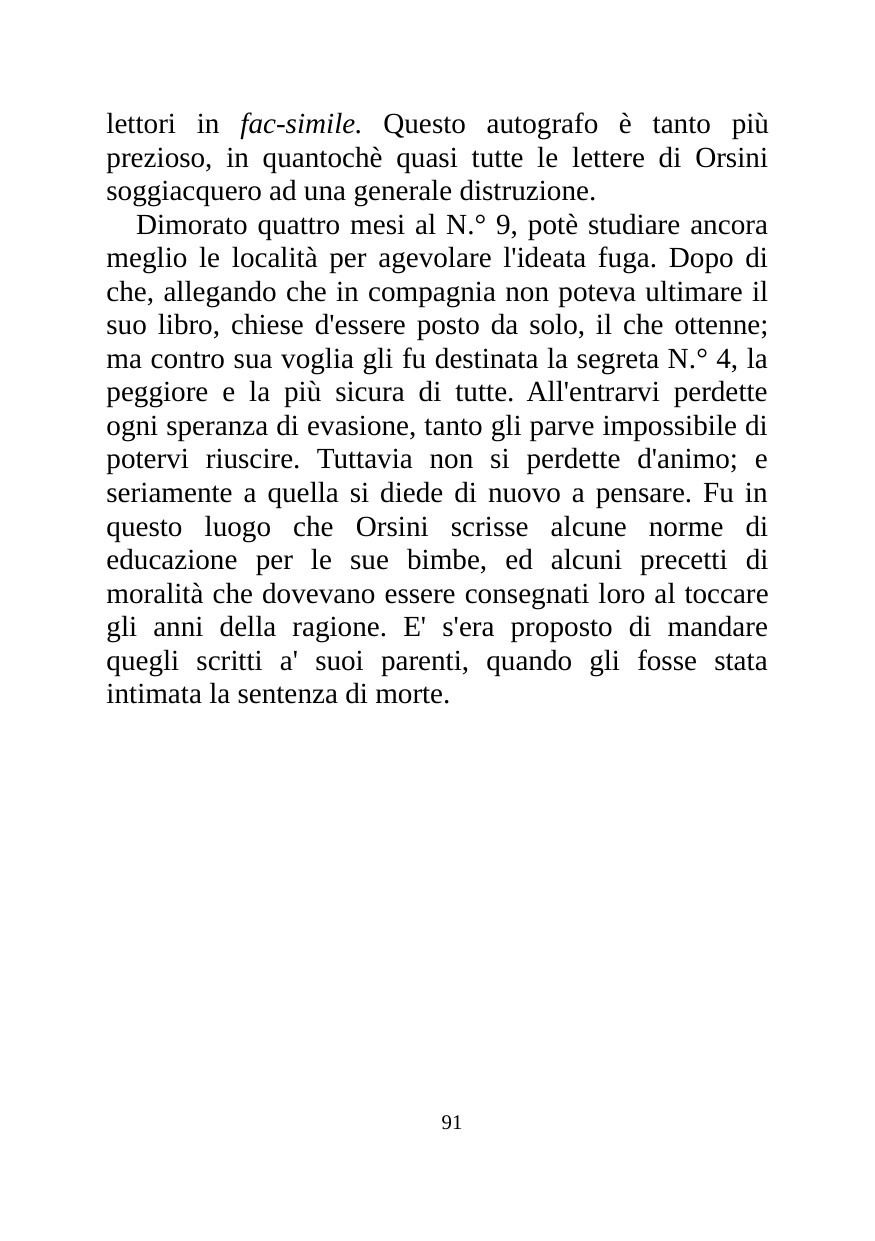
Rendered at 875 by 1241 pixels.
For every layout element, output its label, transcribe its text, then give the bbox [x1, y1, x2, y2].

text lettori in fac-simile. Questo autografo è tanto più prezioso, in quantochè quasi tutte le lettere di Orsini soggiacquero ad una generale distruzione. [106, 106, 769, 207]
text Dimorato quattro mesi al N.° 9, potè studiare ancora meglio le località per agevolare l'ideata fuga. Dopo di che, allegando che in compagnia non poteva ultimare il suo libro, chiese d'essere posto da solo, il che ottenne; ma contro sua voglia gli fu destinata la segreta N.° 4, la peggiore e la più sicura di tutte. All'entrarvi perdette ogni speranza di evasione, tanto gli parve impossibile di potervi riuscire. Tuttavia non si perdette d'animo; e seriamente a quella si diede di nuovo a pensare. Fu in questo luogo che Orsini scrisse alcune norme di educazione per le sue bimbe, ed alcuni precetti di moralità che dovevano essere consegnati loro al toccare gli anni della ragione. E' s'era proposto di mandare quegli scritti a' suoi parenti, quando gli fosse stata intimata la sentenza di morte. [106, 207, 769, 710]
